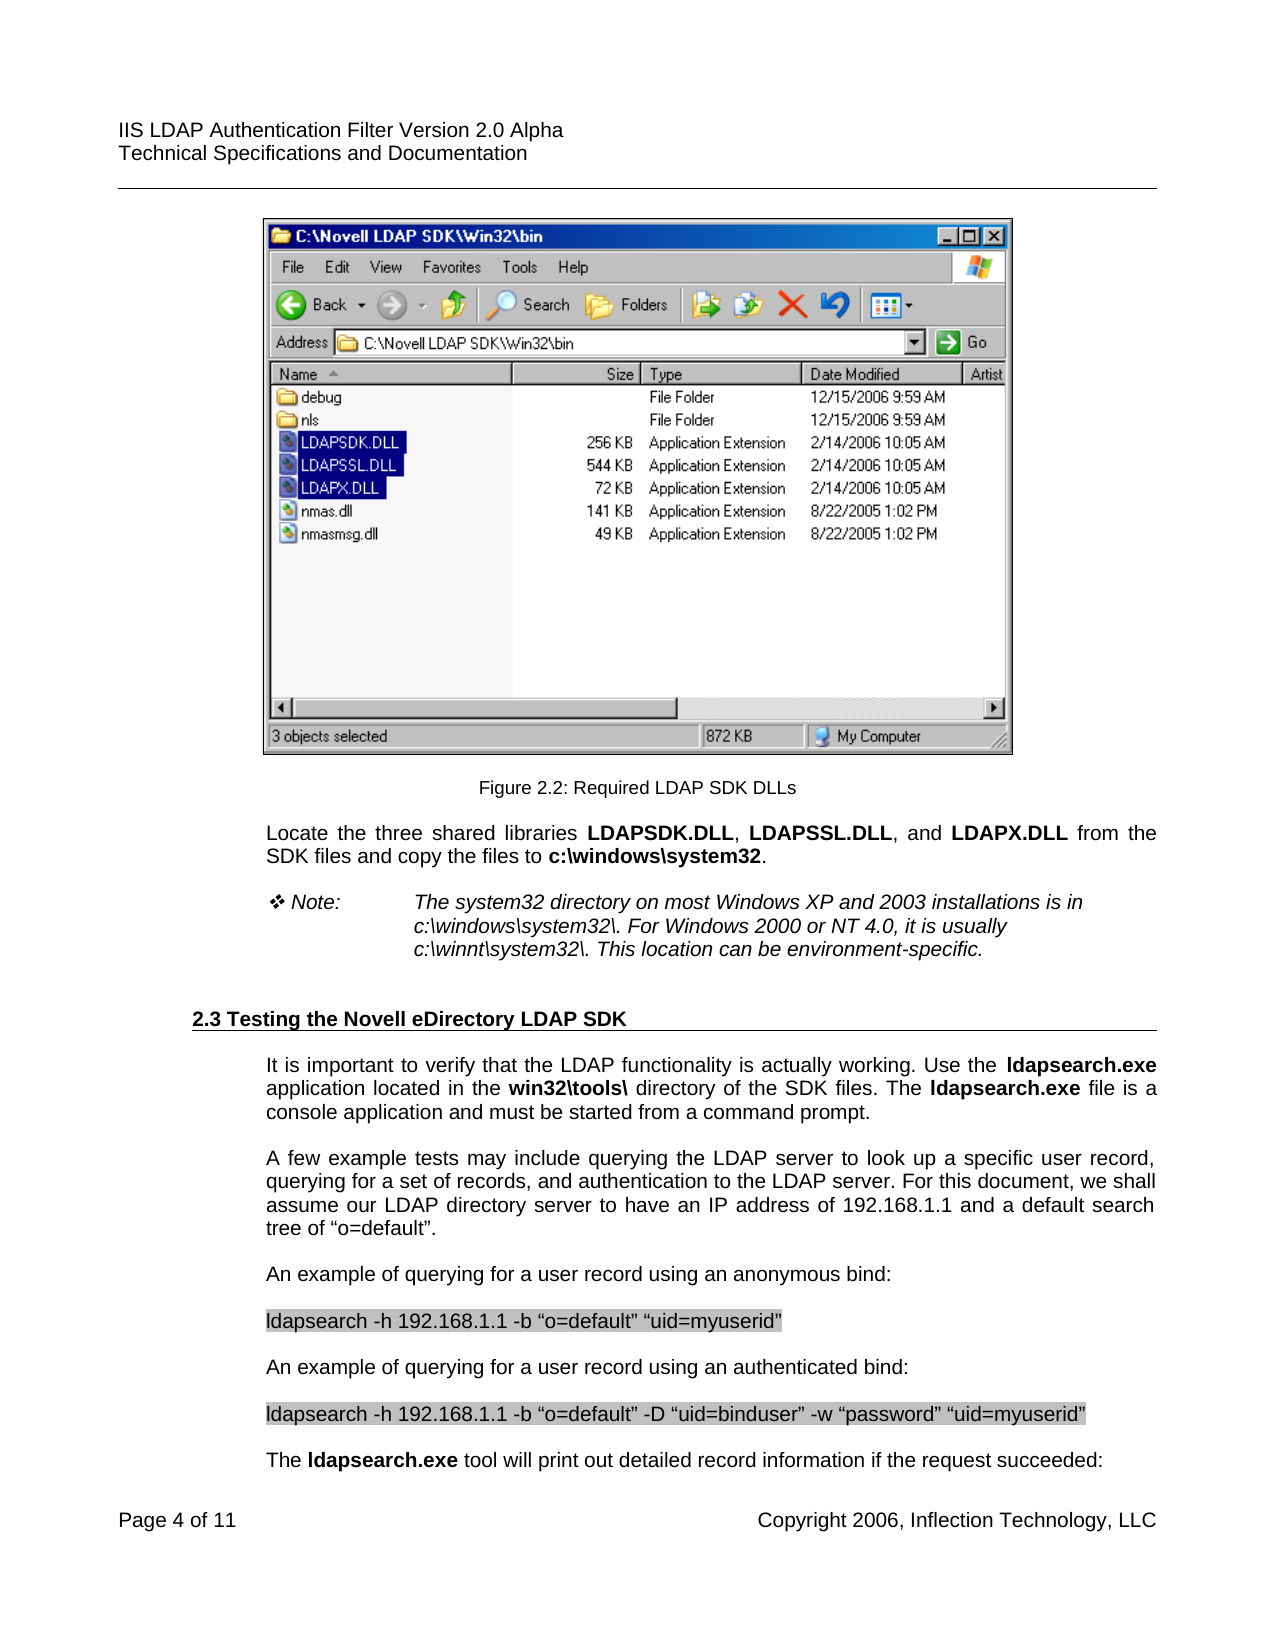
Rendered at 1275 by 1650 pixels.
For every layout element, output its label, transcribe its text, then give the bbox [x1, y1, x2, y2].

text An example of querying for a user record using an authenticated bind: [266, 1356, 1157, 1379]
text It is important to verify that the LDAP functionality is actually working. Use the ldapsearch.exe application located in the win32\tools\ directory of the SDK files. The ldapsearch.exe file is a console application and must be started from a command prompt. [266, 1054, 1157, 1123]
text Locate the three shared libraries LDAPSDK.DLL, LDAPSSL.DLL, and LDAPX.DLL from the SDK files and copy the files to c:\windows\system32. [266, 821, 1157, 868]
text Figure 2.2: Required LDAP SDK DLLs [118, 777, 1157, 798]
text ldapsearch -h 192.168.1.1 -b “o=default” -D “uid=binduser” -w “password” “uid=myuserid” [266, 1402, 1157, 1425]
text The ldapsearch.exe tool will print out detailed record information if the request succeeded: [266, 1449, 1157, 1472]
text c:\winnt\system32\. This location can be environment-specific. [266, 937, 1157, 961]
text 2.3 Testing the Novell eDirectory LDAP SDK [192, 1007, 1157, 1030]
picture [264, 219, 1012, 754]
text c:\windows\system32\. For Windows 2000 or NT 4.0, it is usually [266, 914, 1157, 937]
text An example of querying for a user record using an anonymous bind: [266, 1263, 1157, 1286]
text A few example tests may include querying the LDAP server to look up a specific user record, querying for a set of records, and authentication to the LDAP server. For this document, we shall assume our LDAP directory server to have an IP address of 192.168.1.1 and a default search tree of “o=default”. [266, 1147, 1157, 1239]
text  Note: The system32 directory on most Windows XP and 2003 installations is in [266, 891, 1157, 914]
text ldapsearch -h 192.168.1.1 -b “o=default” “uid=myuserid” [266, 1309, 1157, 1332]
